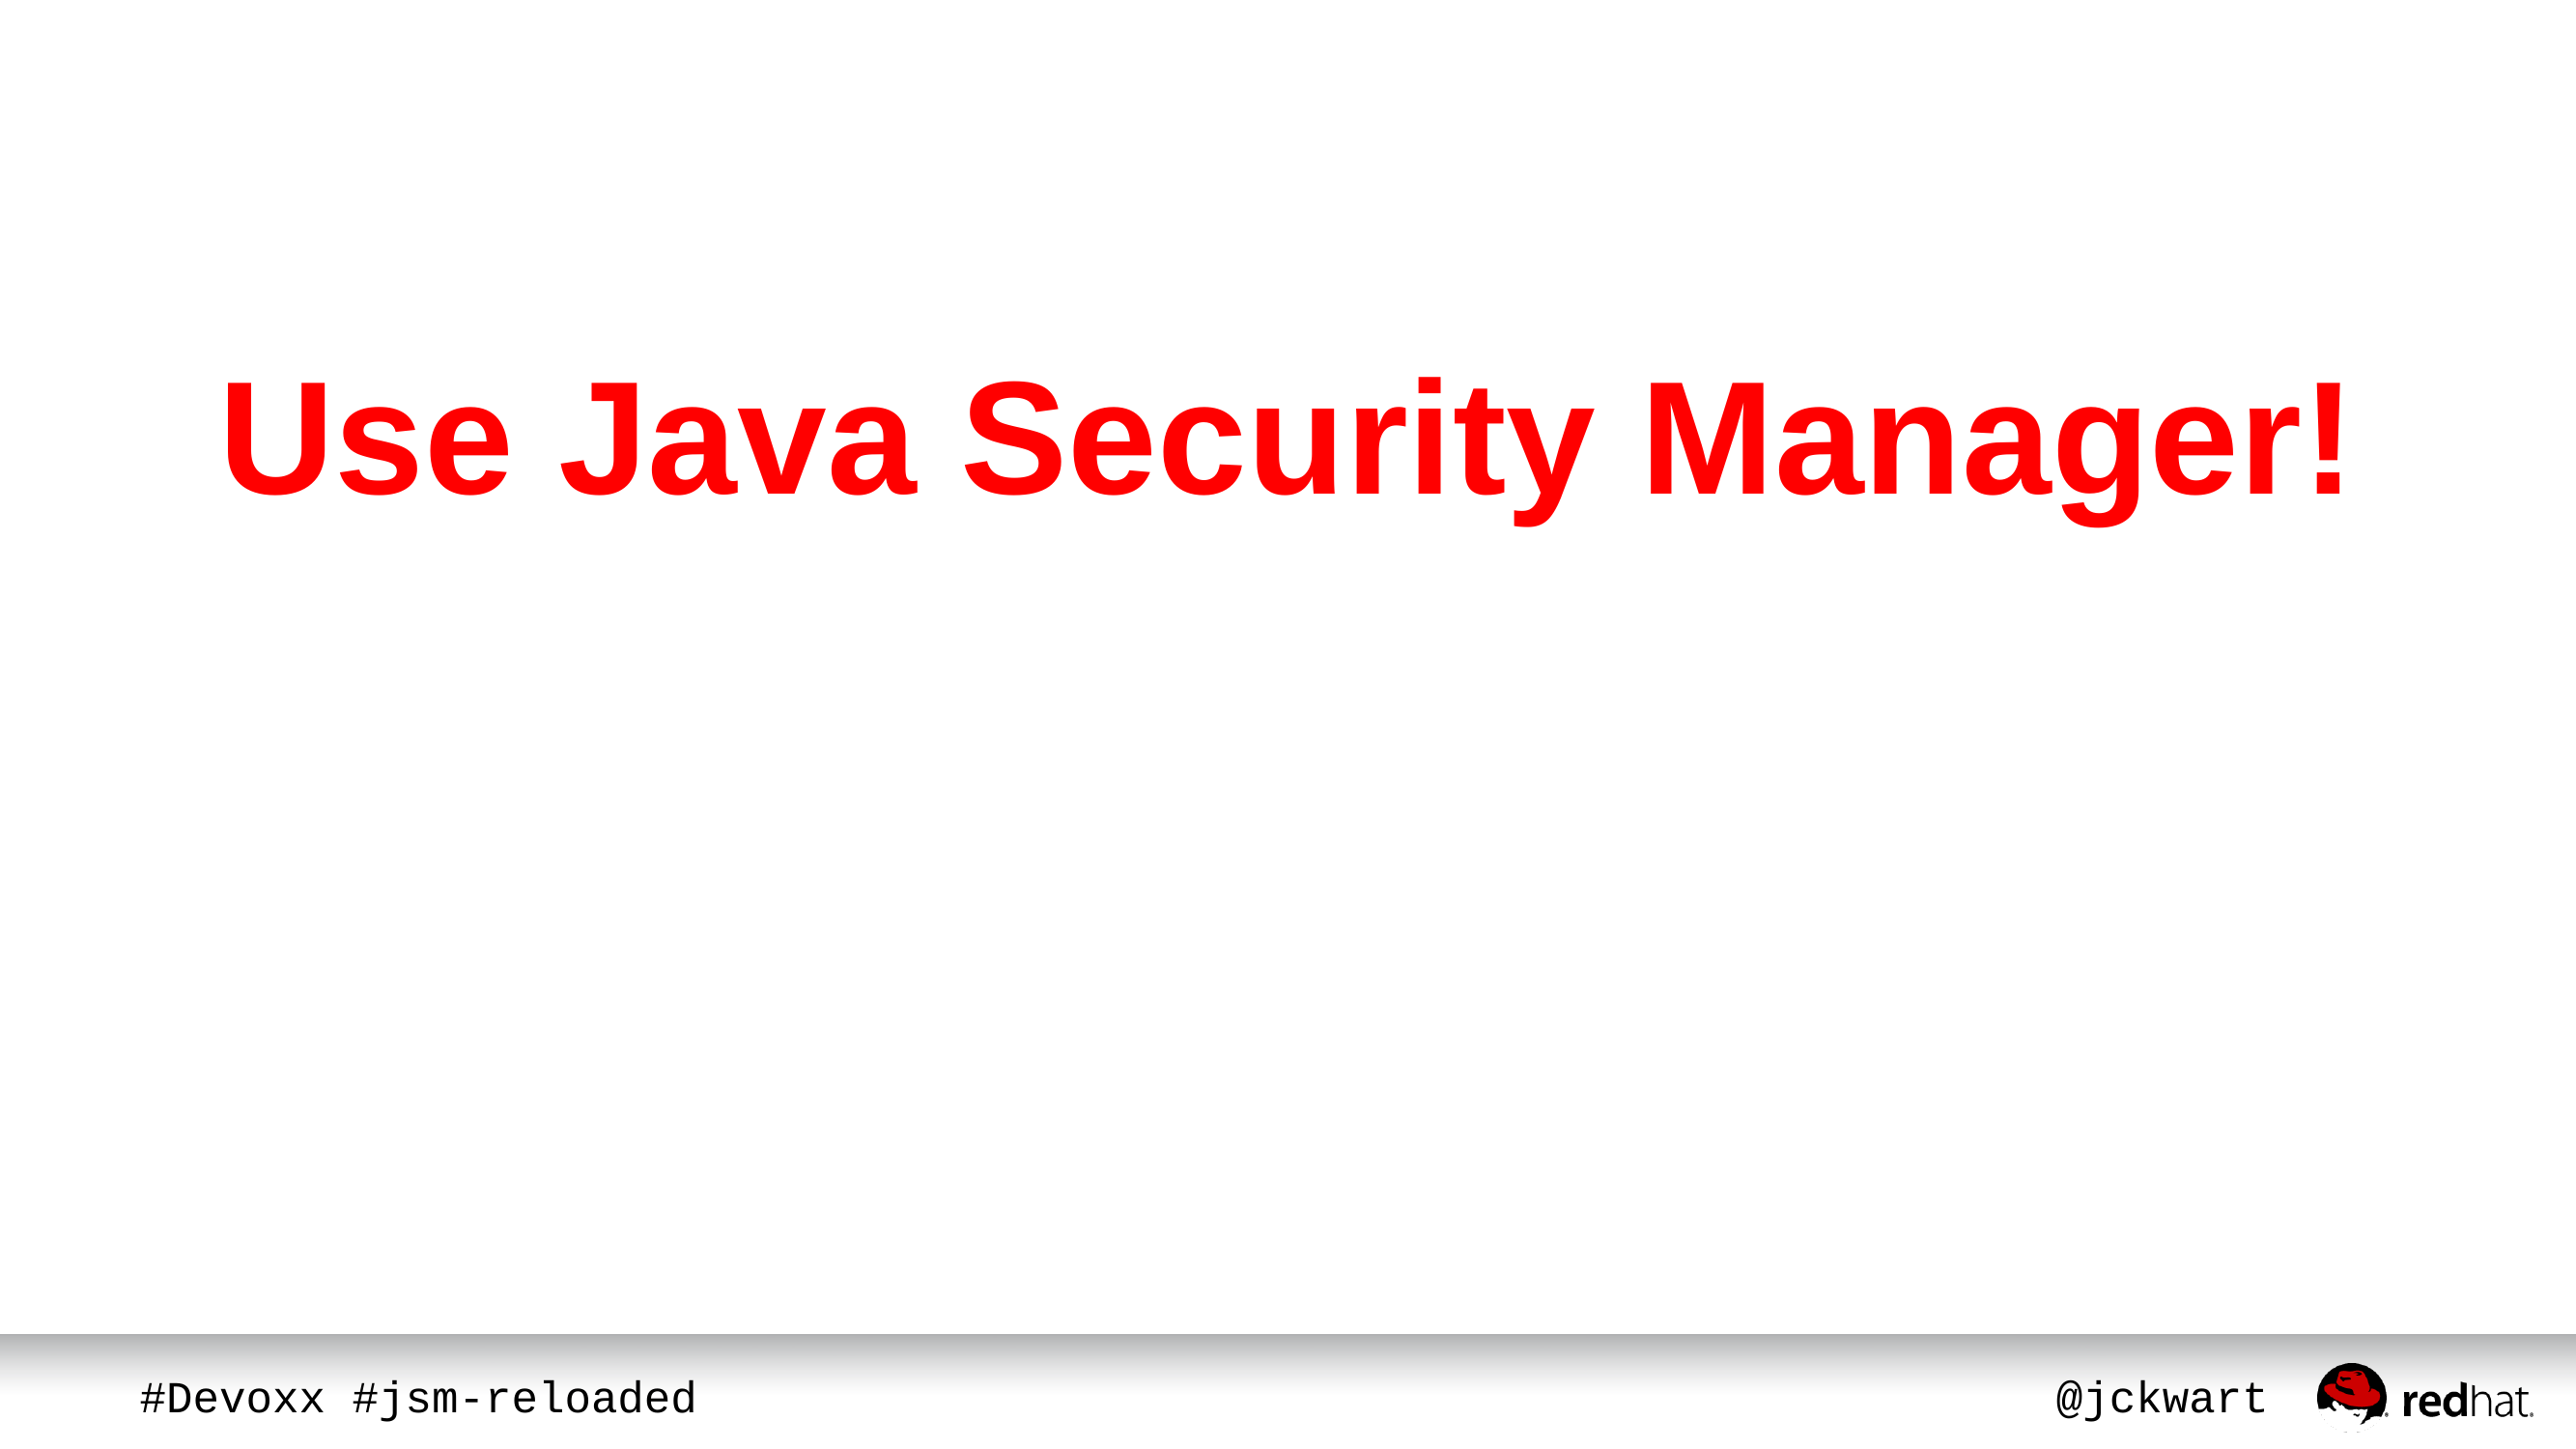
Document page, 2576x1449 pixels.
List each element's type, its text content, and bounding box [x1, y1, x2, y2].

subtitle Use Java Security Manager! [128, 57, 2448, 1179]
picture [0, 1334, 2576, 1445]
